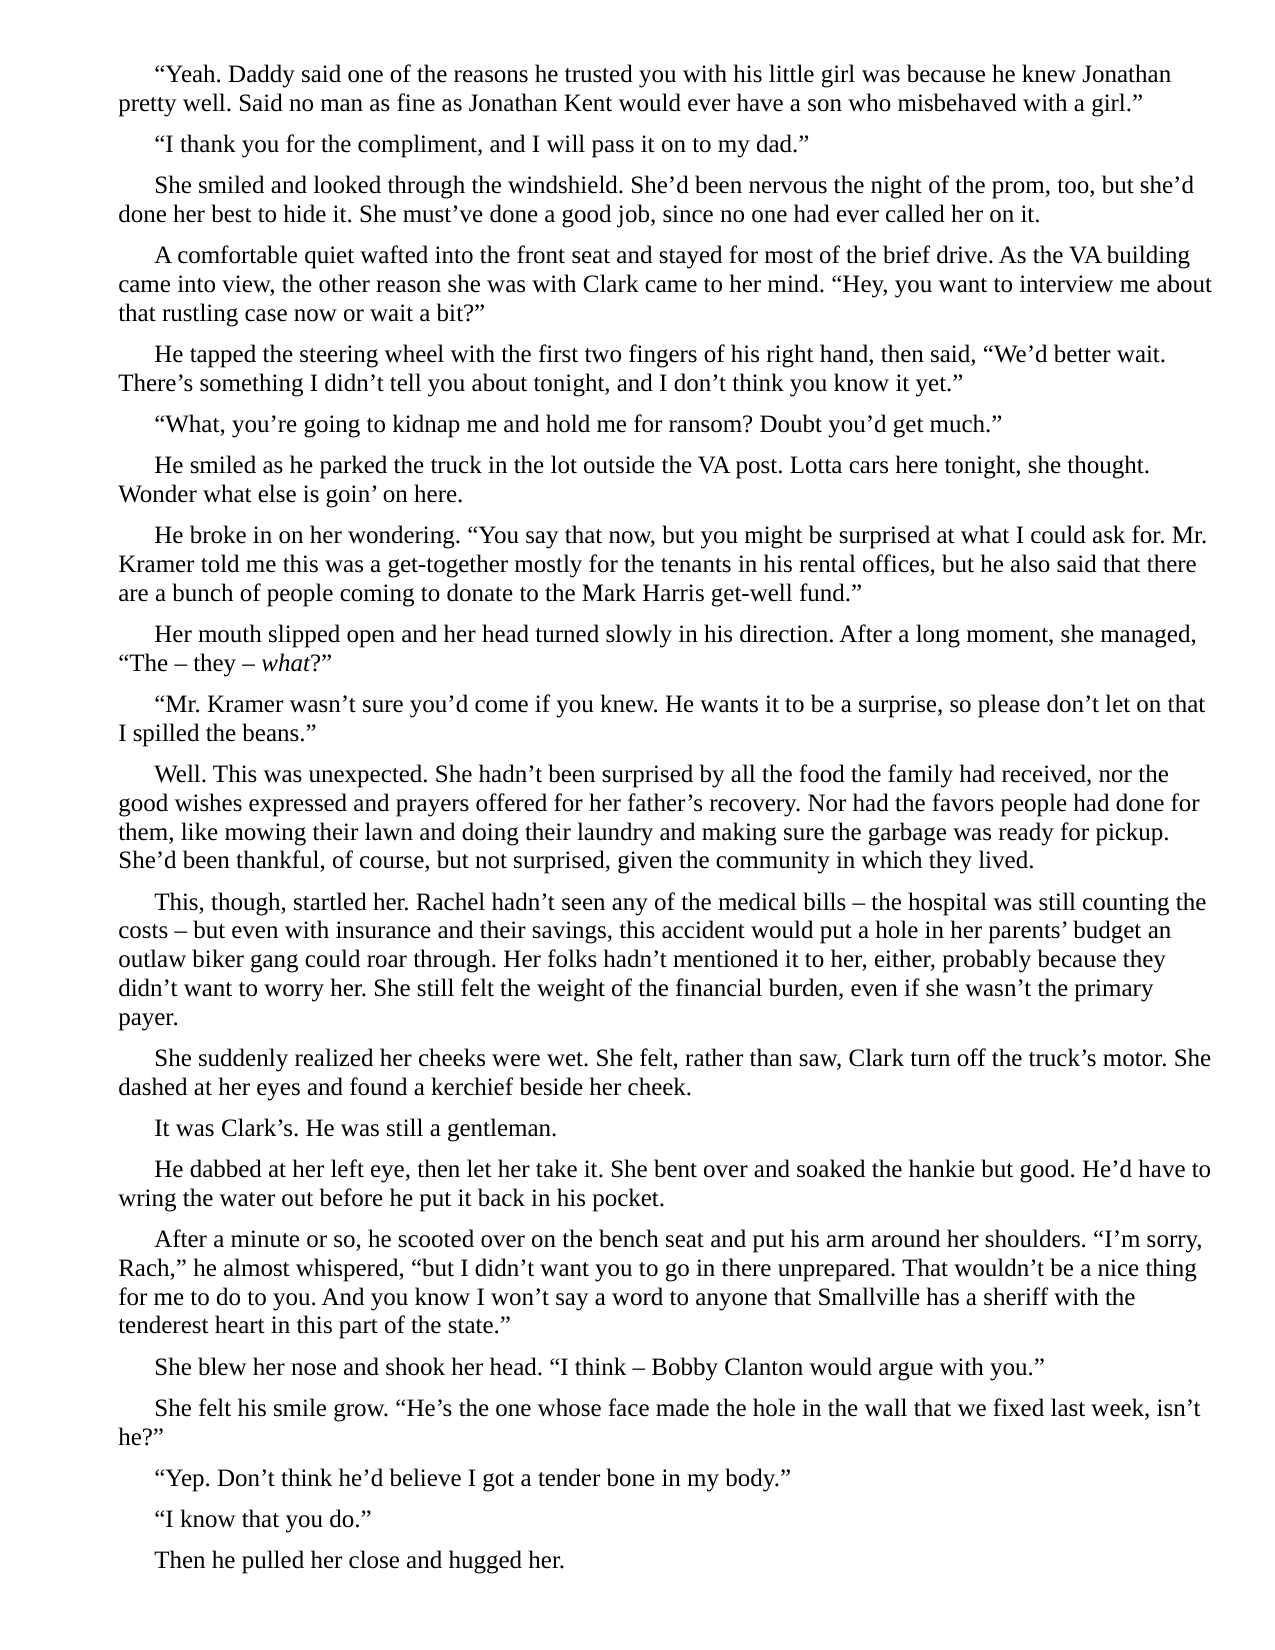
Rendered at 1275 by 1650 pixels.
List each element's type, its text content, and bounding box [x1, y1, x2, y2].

text “Yeah. Daddy said one of the reasons he trusted you with his little girl was because he knew Jonathan pretty well. Said no man as fine as Jonathan Kent would ever have a son who misbehaved with a girl.” [118, 59, 1216, 117]
text It was Clark’s. He was still a gentleman. [118, 1113, 1216, 1142]
text “I know that you do.” [118, 1504, 1216, 1533]
text He smiled as he parked the truck in the lot outside the VA post. Lotta cars here tonight, she thought. Wonder what else is goin’ on here. [118, 450, 1216, 508]
text “I thank you for the compliment, and I will pass it on to my dad.” [118, 129, 1216, 158]
text Her mouth slipped open and her head turned slowly in his direction. After a long moment, she managed, “The – they – what?” [118, 619, 1216, 677]
text She smiled and looked through the windshield. She’d been nervous the night of the prom, too, but she’d done her best to hide it. She must’ve done a good job, since no one had ever called her on it. [118, 170, 1216, 228]
text She blew her nose and shook her head. “I think – Bobby Clanton would argue with you.” [118, 1352, 1216, 1380]
text “Mr. Kramer wasn’t sure you’d come if you knew. He wants it to be a surprise, so please don’t let on that I spilled the beans.” [118, 689, 1216, 747]
text She felt his smile grow. “He’s the one whose face made the hole in the wall that we fixed last week, isn’t he?” [118, 1393, 1216, 1450]
text He broke in on her wondering. “You say that now, but you might be surprised at what I could ask for. Mr. Kramer told me this was a get-together mostly for the tenants in his rental offices, but he also said that there are a bunch of people coming to donate to the Mark Harris get-well fund.” [118, 520, 1216, 607]
text “Yep. Don’t think he’d believe I got a tender bone in my body.” [118, 1463, 1216, 1492]
text She suddenly realized her cheeks were wet. She felt, rather than saw, Clark turn off the truck’s motor. She dashed at her eyes and found a kerchief beside her cheek. [118, 1043, 1216, 1100]
text He tapped the steering wheel with the first two fingers of his right hand, then said, “We’d better wait. There’s something I didn’t tell you about tonight, and I don’t think you know it yet.” [118, 339, 1216, 397]
text “What, you’re going to kidnap me and hold me for ransom? Doubt you’d get much.” [118, 409, 1216, 438]
text He dabbed at her left eye, then let her take it. She bent over and soaked the hankie but good. He’d have to wring the water out before he put it back in his pocket. [118, 1154, 1216, 1212]
text A comfortable quiet wafted into the front seat and stayed for most of the brief drive. As the VA building came into view, the other reason she was with Clark came to her mind. “Hey, you want to interview me about that rustling case now or wait a bit?” [118, 240, 1216, 327]
text Then he pulled her close and hugged her. [118, 1545, 1216, 1574]
text This, though, startled her. Rachel hadn’t seen any of the medical bills – the hospital was still counting the costs – but even with insurance and their savings, this accident would put a hole in her parents’ budget an outlaw biker gang could roar through. Her folks hadn’t mentioned it to her, either, probably because they didn’t want to worry her. She still felt the weight of the financial burden, even if she wasn’t the primary payer. [118, 887, 1216, 1030]
text After a minute or so, he scooted over on the bench seat and put his arm around her shoulders. “I’m sorry, Rach,” he almost whispered, “but I didn’t want you to go in there unprepared. That wouldn’t be a nice thing for me to do to you. And you know I won’t say a word to anyone that Smallville has a sheriff with the tenderest heart in this part of the state.” [118, 1224, 1216, 1339]
text Well. This was unexpected. She hadn’t been surprised by all the food the family had received, nor the good wishes expressed and prayers offered for her father’s recovery. Nor had the favors people had done for them, like mowing their lawn and doing their laundry and making sure the garbage was ready for pickup. She’d been thankful, of course, but not surprised, given the community in which they lived. [118, 759, 1216, 874]
